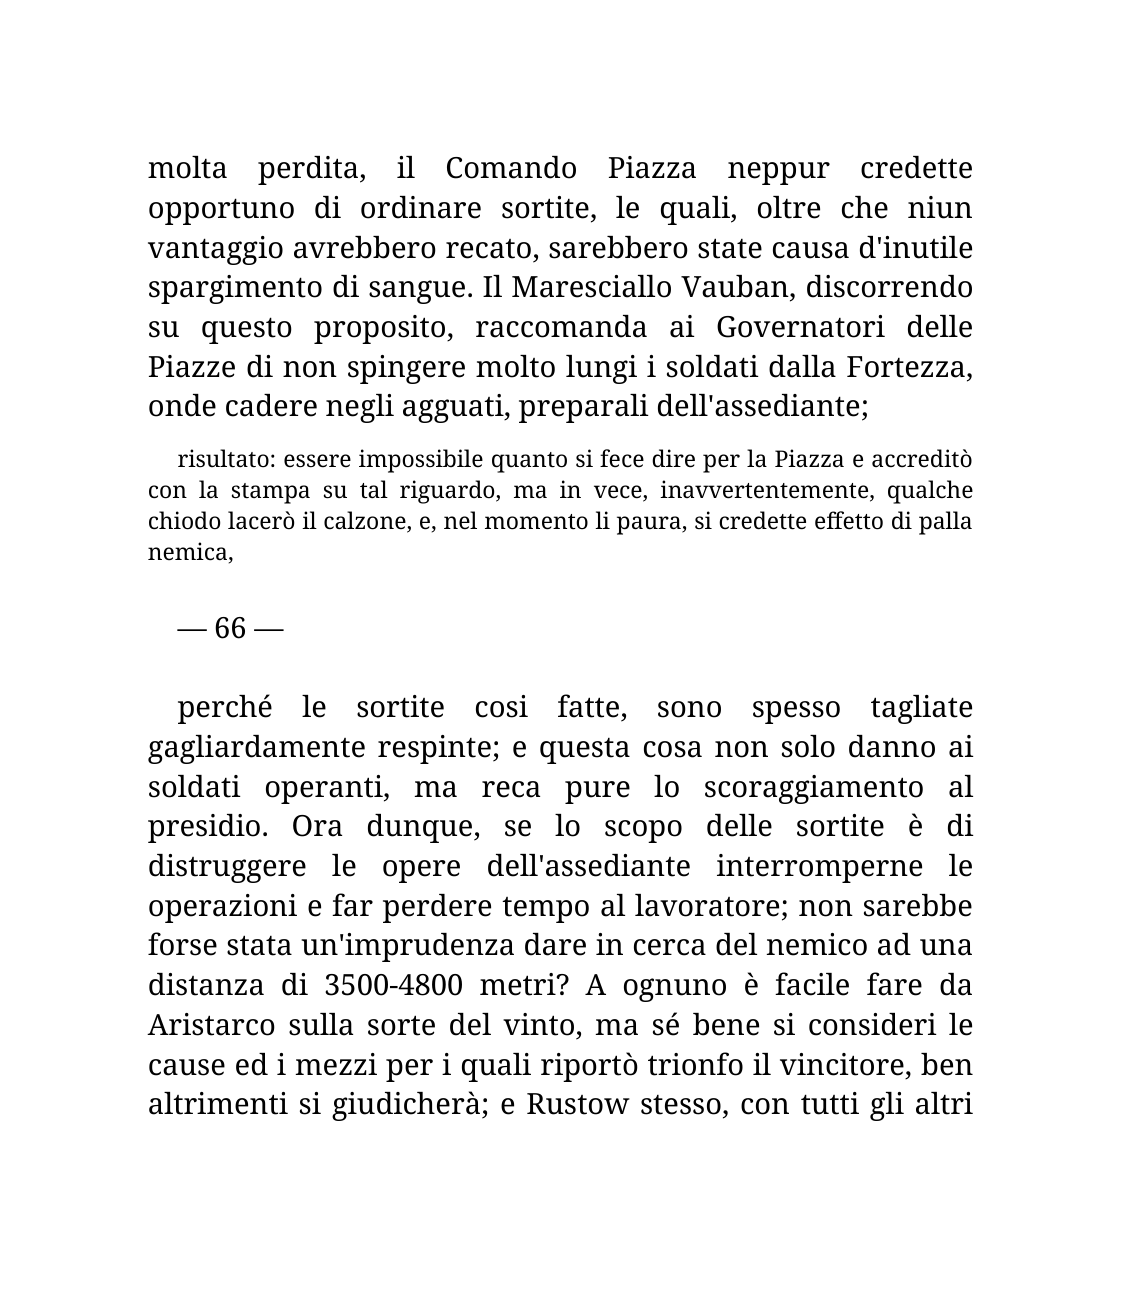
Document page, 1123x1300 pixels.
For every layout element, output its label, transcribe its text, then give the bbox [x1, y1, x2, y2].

text — 66 — [148, 607, 974, 647]
text molta perdita, il Comando Piazza neppur credette opportuno di ordinare sortite, le quali, oltre che niun vantaggio avrebbero recato, sarebbero state causa d'inutile spargimento di sangue. Il Maresciallo Vauban, discorrendo su questo proposito, raccomanda ai Governatori delle Piazze di non spingere molto lungi i soldati dalla Fortezza, onde cadere negli agguati, preparali dell'assediante; [148, 148, 974, 425]
text risultato: essere impossibile quanto si fece dire per la Piazza e accreditò con la stampa su tal riguardo, ma in vece, inavvertentemente, qualche chiodo lacerò il calzone, e, nel momento li paura, si credette effetto di palla nemica, [148, 442, 974, 567]
text perché le sortite cosi fatte, sono spesso tagliate gagliardamente respinte; e questa cosa non solo danno ai soldati operanti, ma reca pure lo scoraggiamento al presidio. Ora dunque, se lo scopo delle sortite è di distruggere le opere dell'assediante interromperne le operazioni e far perdere tempo al lavoratore; non sarebbe forse stata un'imprudenza dare in cerca del nemico ad una distanza di 3500-4800 metri? A ognuno è facile fare da Aristarco sulla sorte del vinto, ma sé bene si consideri le cause ed i mezzi per i quali riportò trionfo il vincitore, ben altrimenti si giudicherà; e Rustow stesso, con tutti gli altri [148, 687, 974, 1123]
